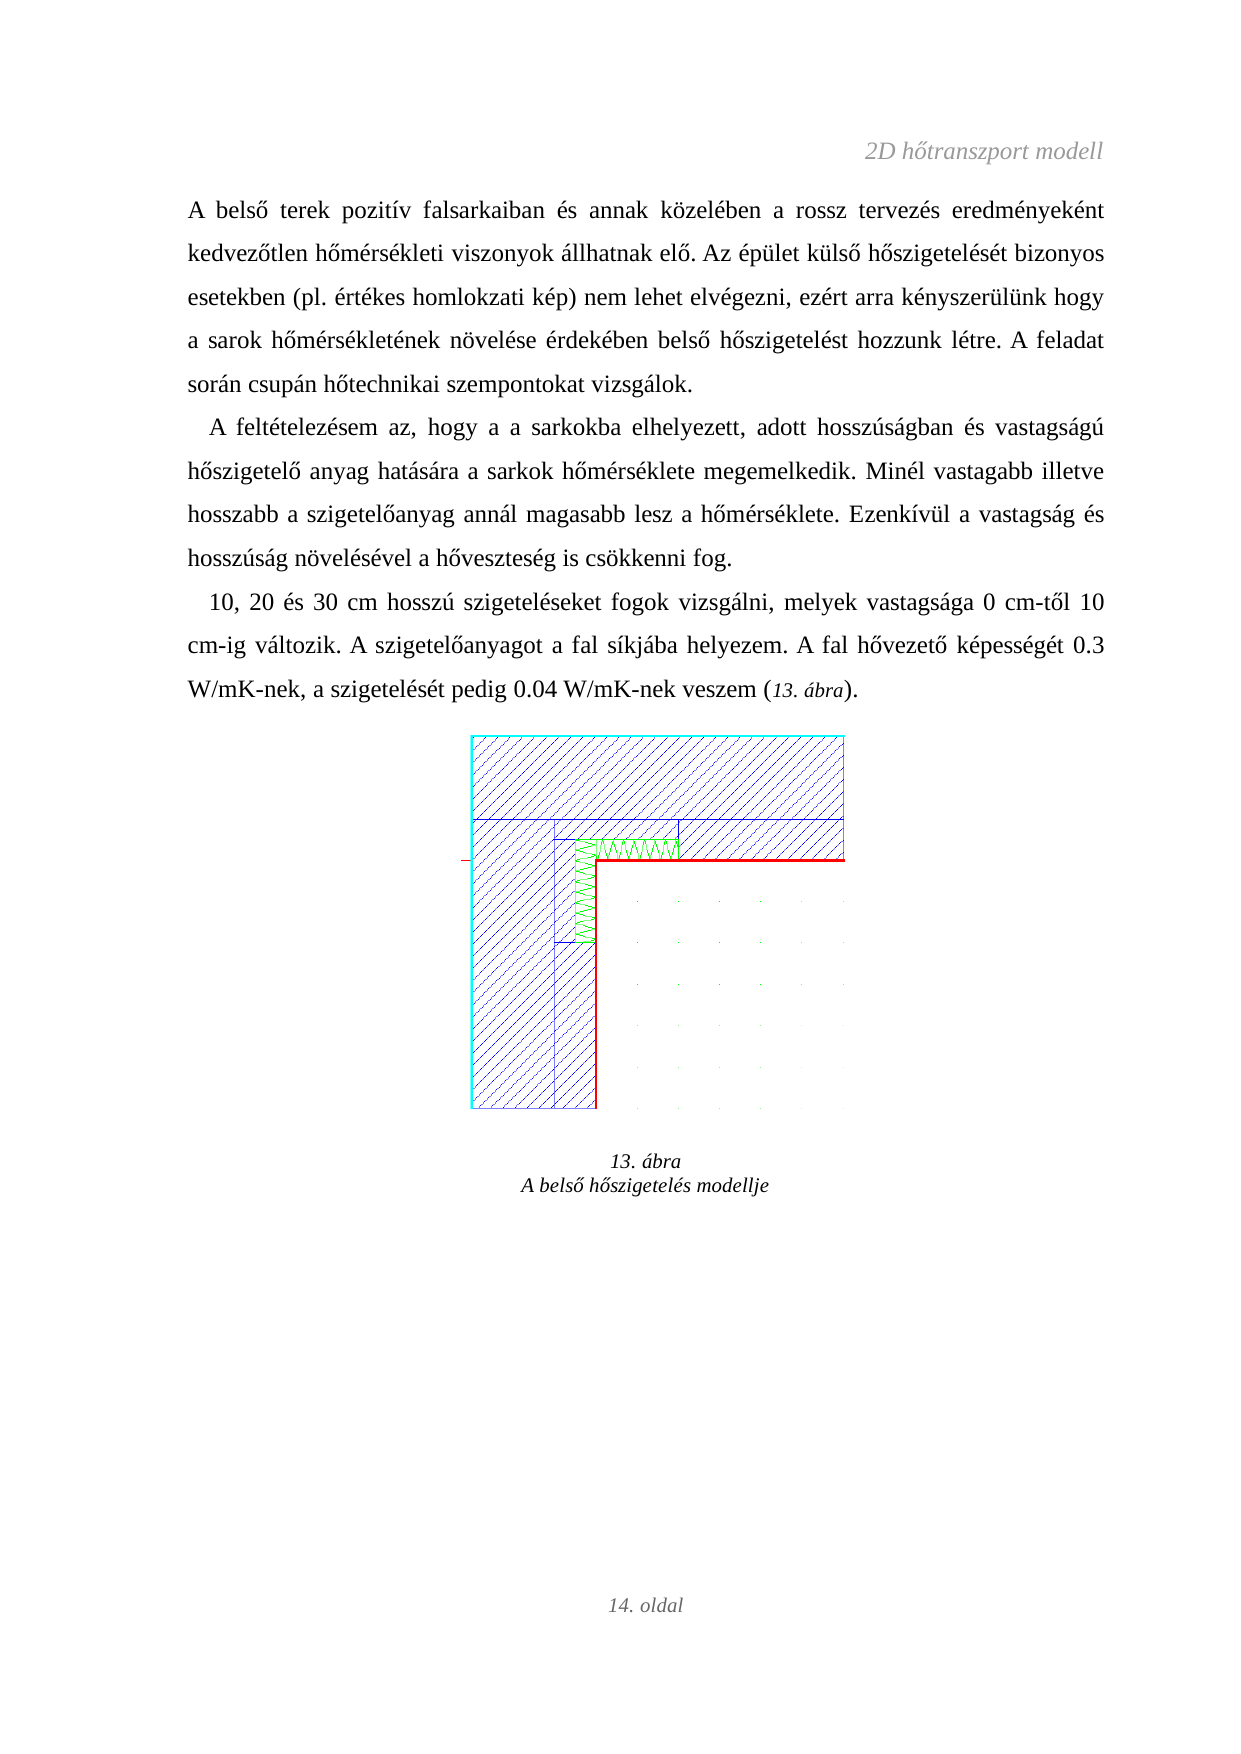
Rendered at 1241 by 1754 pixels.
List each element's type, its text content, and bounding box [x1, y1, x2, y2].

text A feltételezésem az, hogy a a sarkokba elhelyezett, adott hosszúságban és vastagságú hőszigetelő anyag hatására a sarkok hőmérséklete megemelkedik. Minél vastagabb illetve hosszabb a szigetelőanyag annál magasabb lesz a hőmérséklete. Ezenkívül a vastagság és hosszúság növelésével a hőveszteség is csökkenni fog. [187, 412, 1106, 572]
text 10, 20 és 30 cm hosszú szigeteléseket fogok vizsgálni, melyek vastagsága 0 cm-től 10 cm-ig változik. A szigetelőanyagot a fal síkjába helyezem. A fal hővezető képességét 0.3 W/mK-nek, a szigetelését pedig 0.04 W/mK-nek veszem (13. ábra). [187, 586, 1106, 702]
text 13. ábra [187, 1148, 1106, 1172]
text A belső hőszigetelés modellje [187, 1172, 1106, 1197]
picture [450, 717, 864, 1134]
text A belső terek pozitív falsarkaiban és annak közelében a rossz tervezés eredményeként kedvezőtlen hőmérsékleti viszonyok állhatnak elő. Az épület külső hőszigetelését bizonyos esetekben (pl. értékes homlokzati kép) nem lehet elvégezni, ezért arra kényszerülünk hogy a sarok hőmérsékletének növelése érdekében belső hőszigetelést hozzunk létre. A feladat során csupán hőtechnikai szempontokat vizsgálok. [187, 194, 1106, 398]
